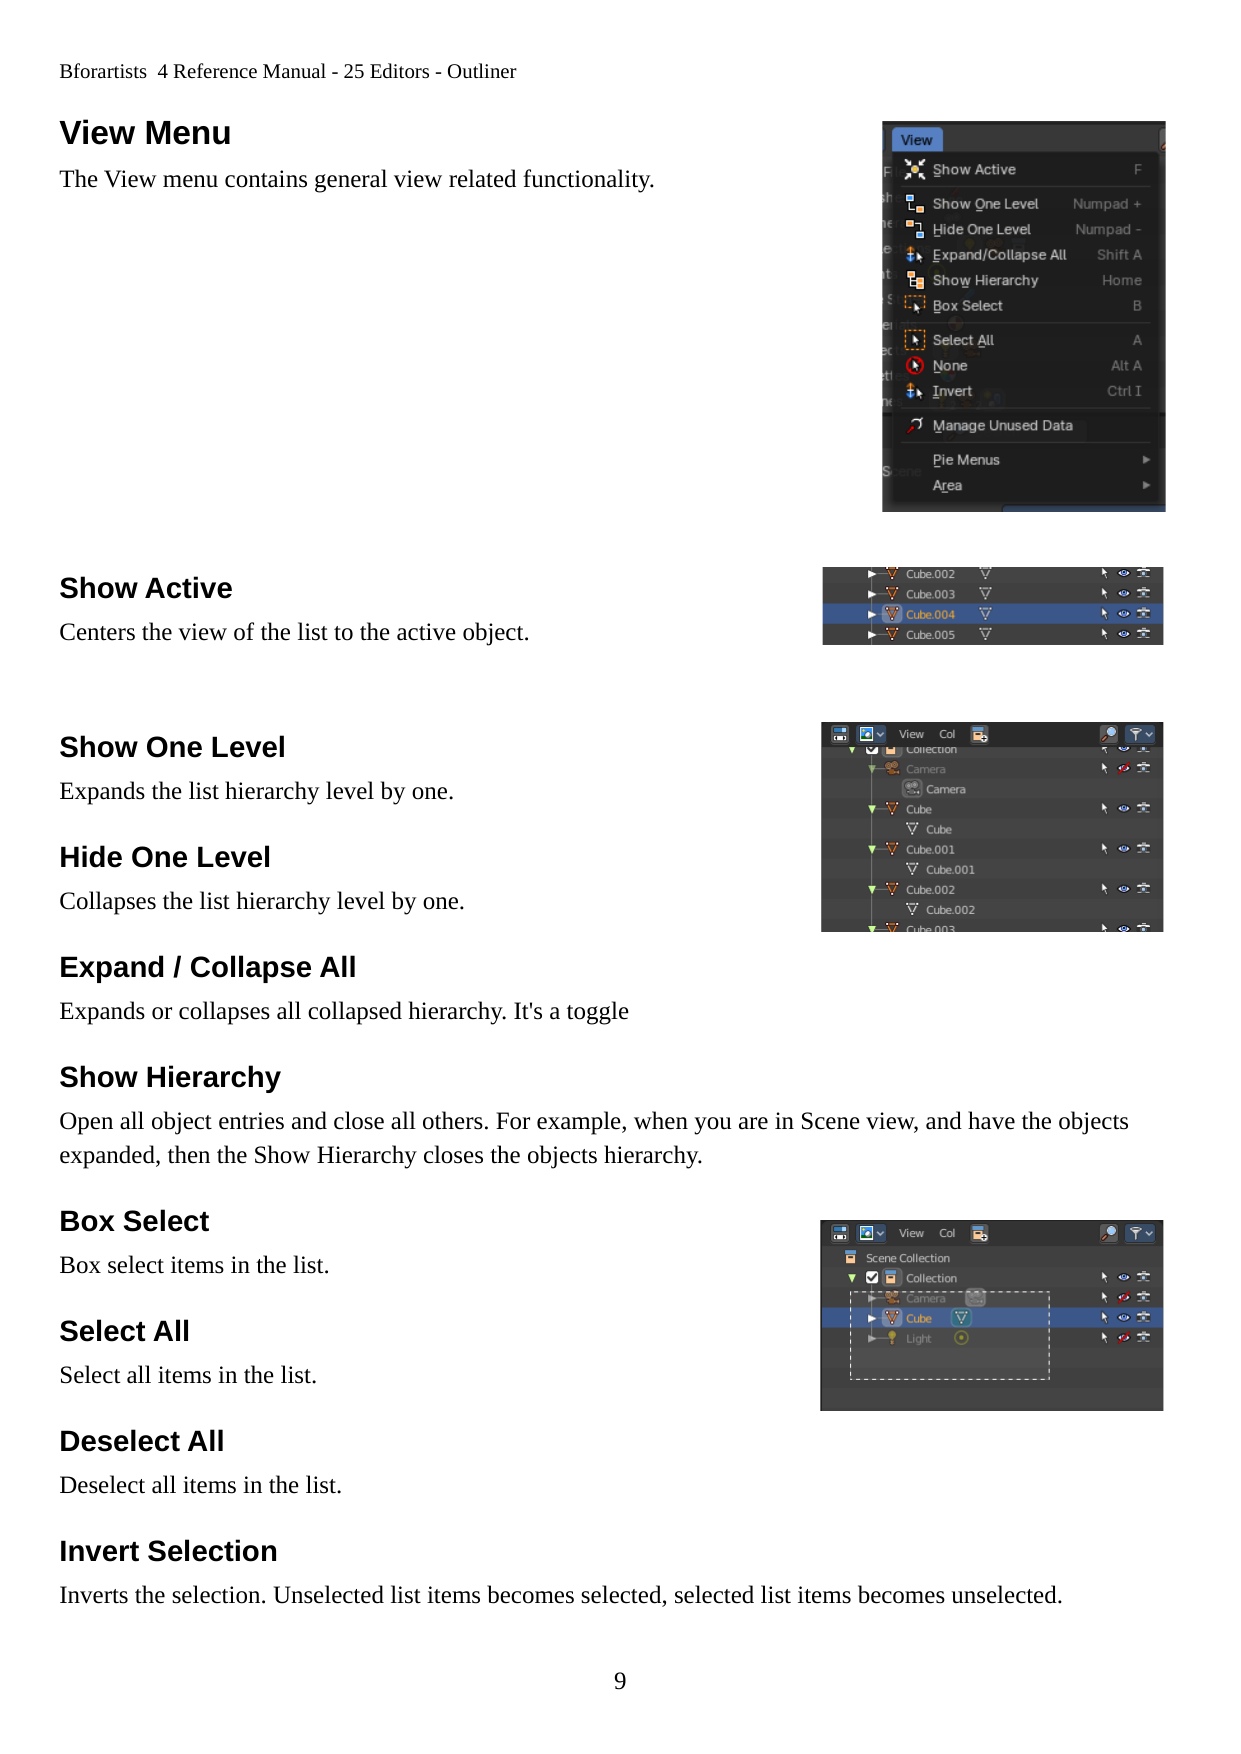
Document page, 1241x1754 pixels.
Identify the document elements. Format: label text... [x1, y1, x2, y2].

subtitle [1164, 571, 1181, 604]
subtitle Invert Selection [59, 1533, 1181, 1567]
subtitle [1164, 1314, 1181, 1347]
subtitle Deselect All [59, 1424, 1181, 1457]
picture [822, 567, 1164, 645]
subtitle View Menu [59, 113, 1181, 151]
text Select all items in the list. [59, 1360, 820, 1389]
picture [882, 121, 1166, 512]
subtitle Show Hierarchy [59, 1059, 1181, 1093]
subtitle Hide One Level [59, 840, 821, 873]
picture [821, 722, 1164, 932]
text The View menu contains general view related functionality. [59, 164, 882, 192]
picture [820, 1220, 1164, 1411]
text Inverts the selection. Unselected list items becomes selected, selected list items becomes unselected. [59, 1580, 1181, 1608]
text Deselect all items in the list. [59, 1470, 1181, 1499]
subtitle Expand / Collapse All [59, 949, 1181, 983]
text Expands or collapses all collapsed hierarchy. It's a toggle [59, 996, 1181, 1024]
text Collapses the list hierarchy level by one. [59, 886, 821, 915]
text Open all object entries and close all others. For example, when you are in Scene view, and have the objects expanded, then the Show Hierarchy closes the objects hierarchy. [59, 1106, 1181, 1169]
subtitle Show Active [59, 571, 822, 604]
text Box select items in the list. [59, 1250, 820, 1279]
subtitle [1164, 730, 1181, 763]
subtitle Select All [59, 1314, 820, 1347]
text Centers the view of the list to the active object. [59, 617, 1181, 646]
subtitle Show One Level [59, 730, 821, 763]
subtitle Box Select [59, 1204, 1181, 1238]
text Expands the list hierarchy level by one. [59, 776, 821, 805]
subtitle [1164, 840, 1181, 873]
